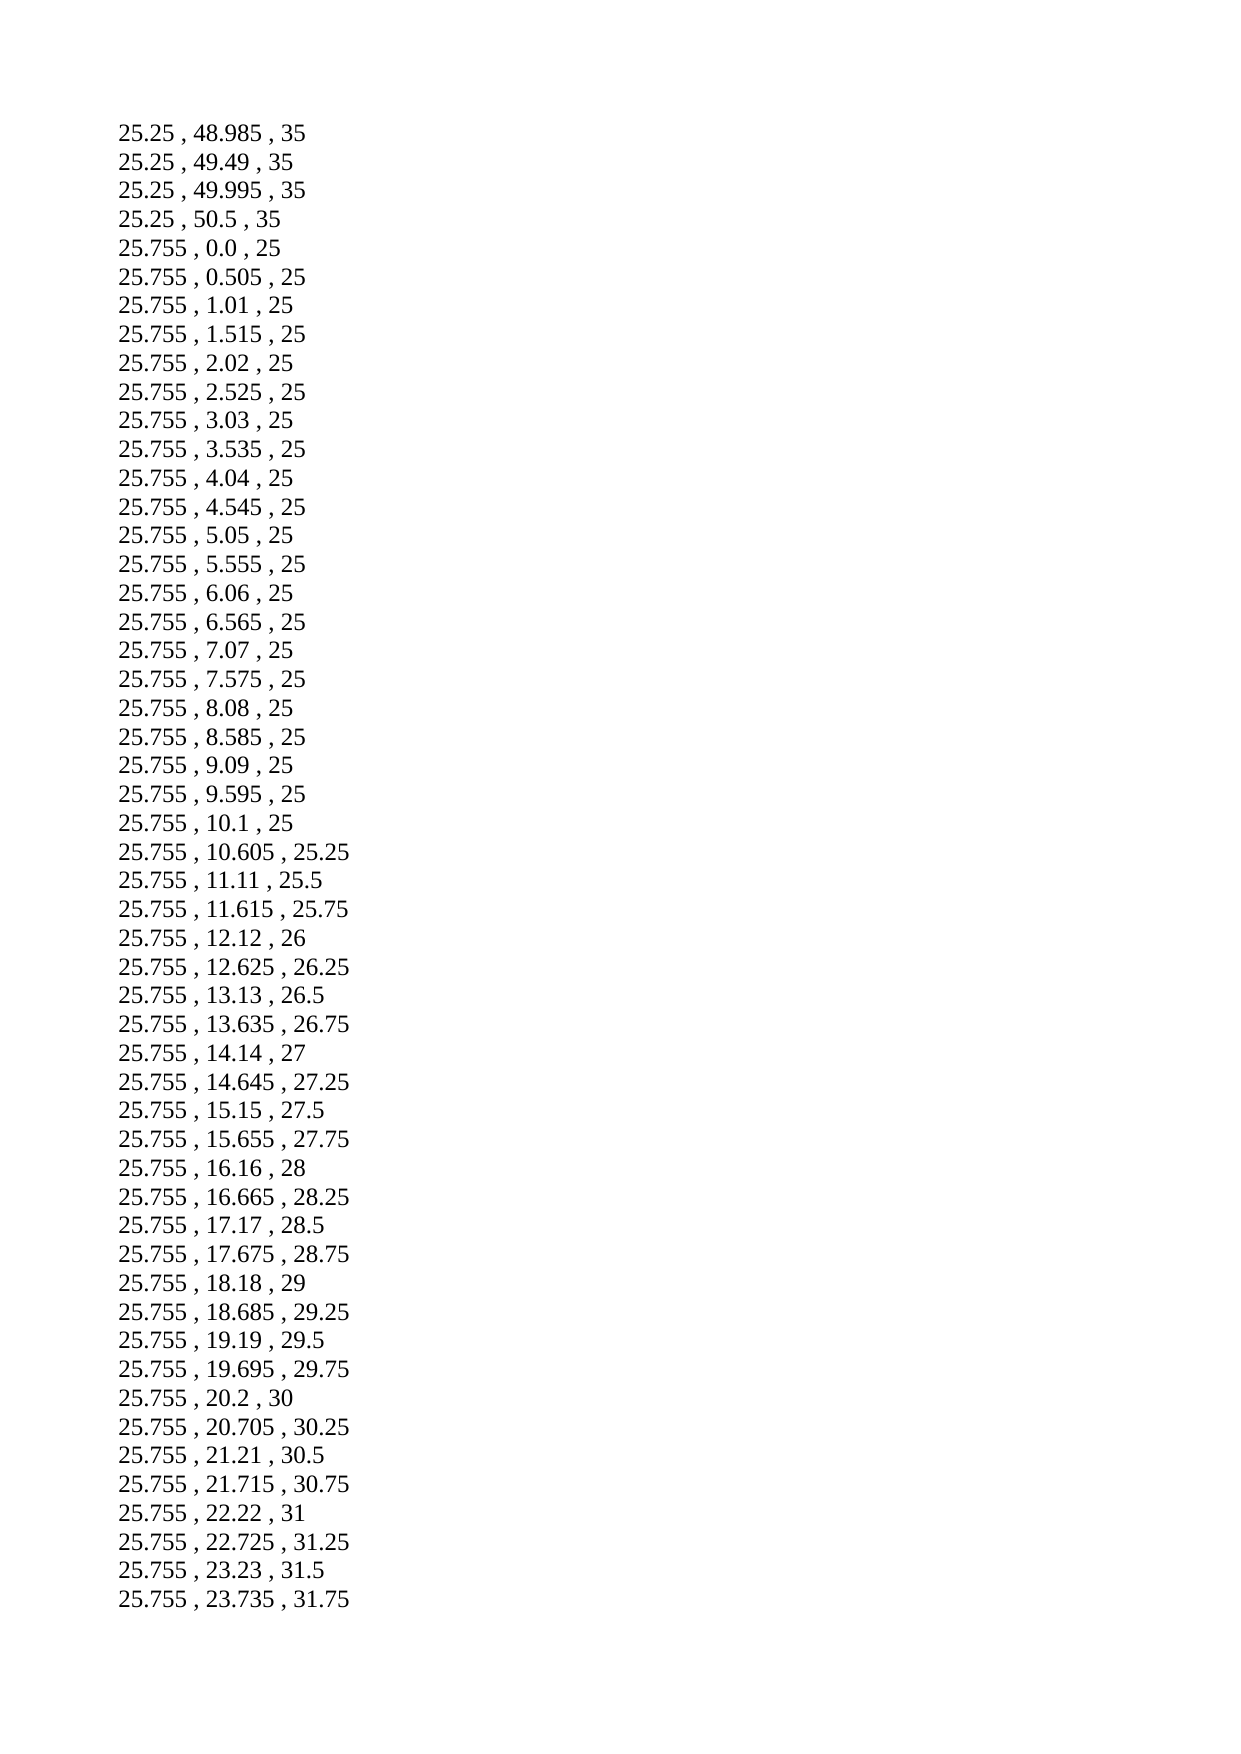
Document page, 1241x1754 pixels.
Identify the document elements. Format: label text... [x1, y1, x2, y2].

text 25.755 , 20.2 , 30 [118, 1383, 1122, 1412]
text 25.755 , 21.21 , 30.5 [118, 1441, 1122, 1469]
text 25.755 , 6.06 , 25 [118, 578, 1122, 607]
text 25.755 , 18.18 , 29 [118, 1268, 1122, 1297]
text 25.25 , 48.985 , 35 [118, 118, 1122, 147]
text 25.755 , 10.1 , 25 [118, 808, 1122, 837]
text 25.755 , 5.05 , 25 [118, 521, 1122, 549]
text 25.755 , 19.695 , 29.75 [118, 1354, 1122, 1383]
text 25.755 , 12.12 , 26 [118, 923, 1122, 952]
text 25.755 , 7.575 , 25 [118, 664, 1122, 693]
text 25.755 , 2.525 , 25 [118, 377, 1122, 406]
text 25.755 , 0.505 , 25 [118, 262, 1122, 291]
text 25.755 , 12.625 , 26.25 [118, 952, 1122, 981]
text 25.755 , 9.595 , 25 [118, 779, 1122, 808]
text 25.755 , 0.0 , 25 [118, 233, 1122, 262]
text 25.755 , 7.07 , 25 [118, 636, 1122, 664]
text 25.755 , 16.665 , 28.25 [118, 1182, 1122, 1211]
text 25.755 , 8.08 , 25 [118, 693, 1122, 722]
text 25.755 , 15.655 , 27.75 [118, 1124, 1122, 1153]
text 25.755 , 9.09 , 25 [118, 751, 1122, 779]
text 25.755 , 11.615 , 25.75 [118, 894, 1122, 923]
text 25.755 , 17.675 , 28.75 [118, 1239, 1122, 1268]
text 25.755 , 13.635 , 26.75 [118, 1009, 1122, 1038]
text 25.755 , 2.02 , 25 [118, 348, 1122, 377]
text 25.755 , 14.645 , 27.25 [118, 1067, 1122, 1096]
text 25.755 , 23.23 , 31.5 [118, 1556, 1122, 1584]
text 25.25 , 49.49 , 35 [118, 147, 1122, 176]
text 25.755 , 16.16 , 28 [118, 1153, 1122, 1182]
text 25.755 , 5.555 , 25 [118, 549, 1122, 578]
text 25.755 , 6.565 , 25 [118, 607, 1122, 636]
text 25.25 , 49.995 , 35 [118, 176, 1122, 204]
text 25.755 , 19.19 , 29.5 [118, 1326, 1122, 1354]
text 25.755 , 3.03 , 25 [118, 406, 1122, 434]
text 25.25 , 50.5 , 35 [118, 204, 1122, 233]
text 25.755 , 14.14 , 27 [118, 1038, 1122, 1067]
text 25.755 , 4.04 , 25 [118, 463, 1122, 492]
text 25.755 , 21.715 , 30.75 [118, 1469, 1122, 1498]
text 25.755 , 18.685 , 29.25 [118, 1297, 1122, 1326]
text 25.755 , 1.01 , 25 [118, 291, 1122, 319]
text 25.755 , 22.22 , 31 [118, 1498, 1122, 1527]
text 25.755 , 22.725 , 31.25 [118, 1527, 1122, 1556]
text 25.755 , 13.13 , 26.5 [118, 981, 1122, 1009]
text 25.755 , 11.11 , 25.5 [118, 866, 1122, 894]
text 25.755 , 8.585 , 25 [118, 722, 1122, 751]
text 25.755 , 17.17 , 28.5 [118, 1211, 1122, 1239]
text 25.755 , 10.605 , 25.25 [118, 837, 1122, 866]
text 25.755 , 1.515 , 25 [118, 319, 1122, 348]
text 25.755 , 23.735 , 31.75 [118, 1584, 1122, 1613]
text 25.755 , 3.535 , 25 [118, 434, 1122, 463]
text 25.755 , 15.15 , 27.5 [118, 1096, 1122, 1124]
text 25.755 , 20.705 , 30.25 [118, 1412, 1122, 1441]
text 25.755 , 4.545 , 25 [118, 492, 1122, 521]
